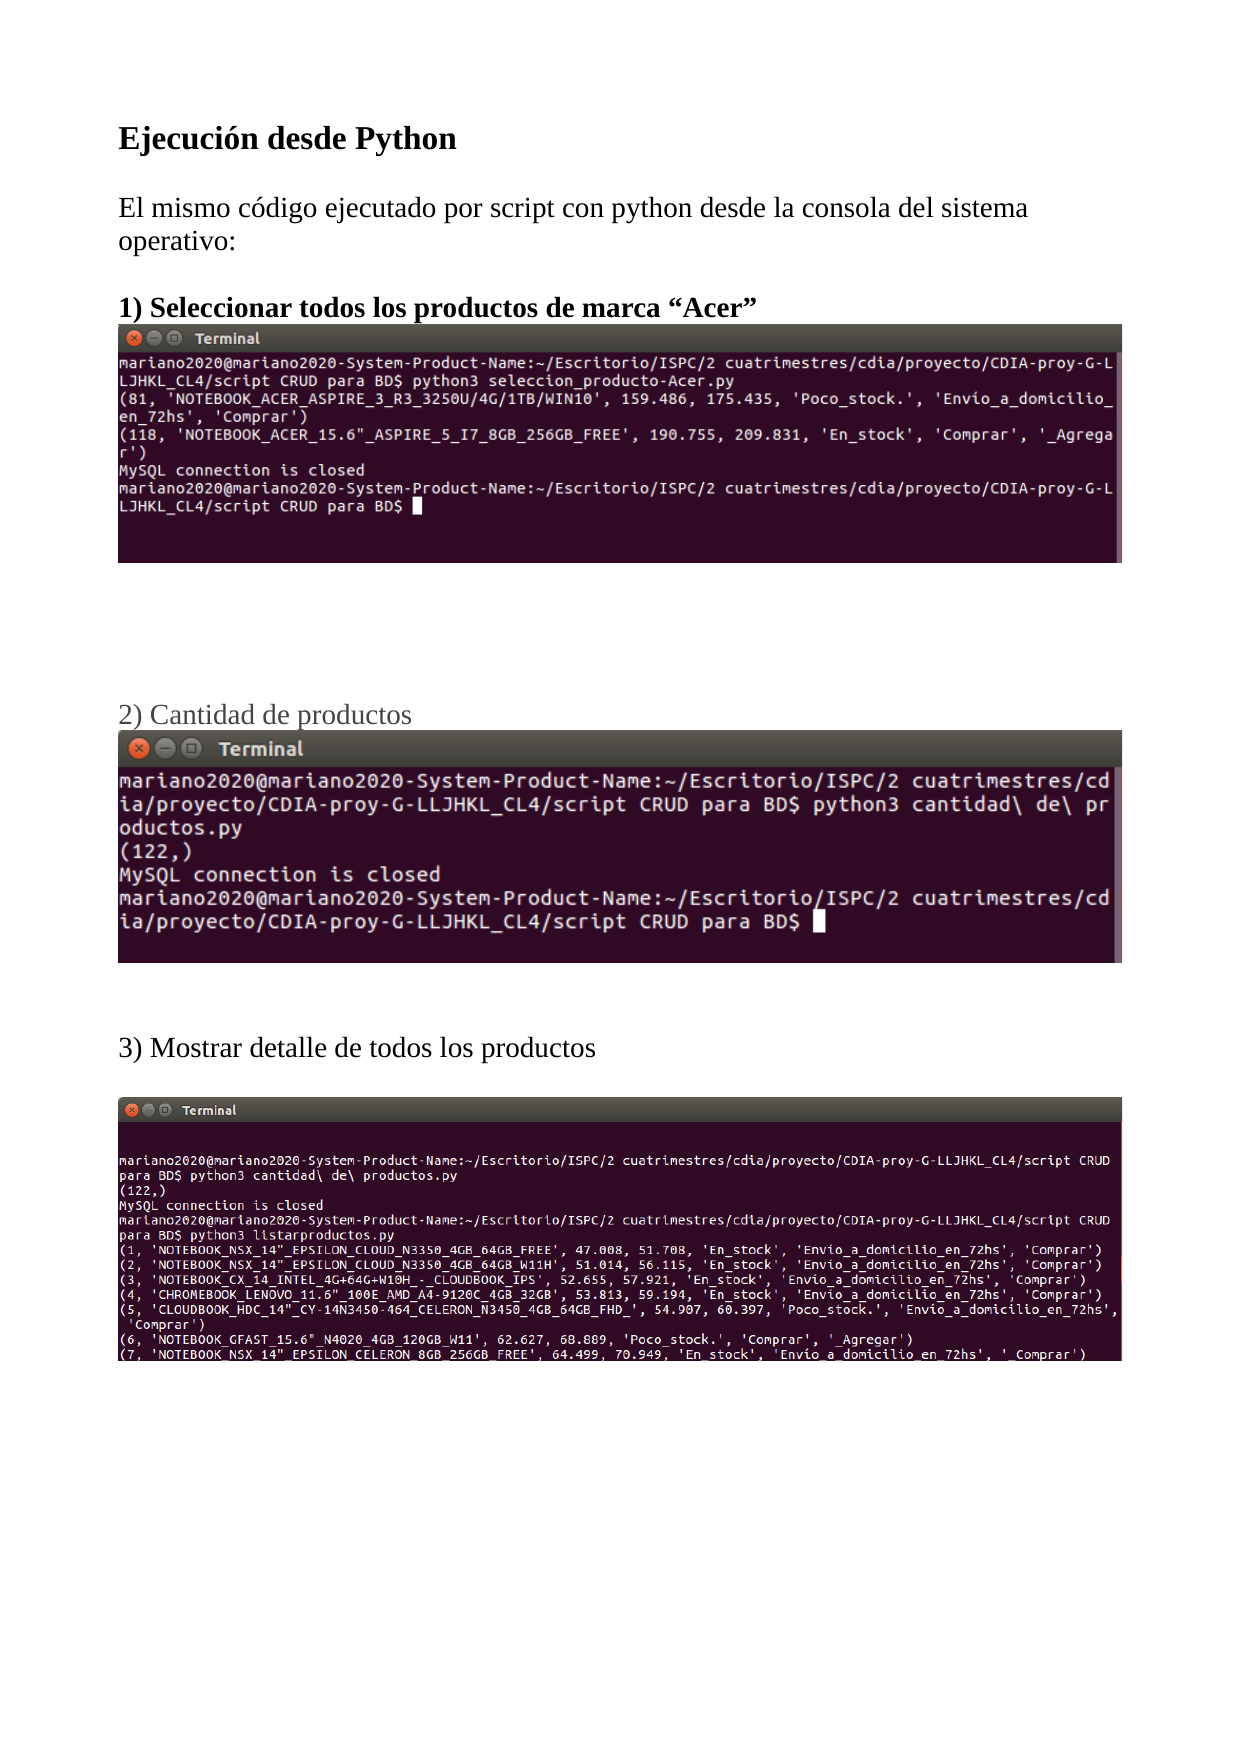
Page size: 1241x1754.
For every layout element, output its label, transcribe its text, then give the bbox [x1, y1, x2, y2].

text 2) Cantidad de productos [118, 697, 1122, 730]
text El mismo código ejecutado por script con python desde la consola del sistema operativo: [118, 190, 1122, 257]
picture [118, 324, 1123, 563]
text 3) Mostrar detalle de todos los productos [118, 1030, 1122, 1063]
text Ejecución desde Python [118, 118, 1122, 156]
text 1) Seleccionar todos los productos de marca “Acer” [118, 291, 1122, 324]
picture [118, 1097, 1123, 1361]
picture [118, 730, 1123, 963]
